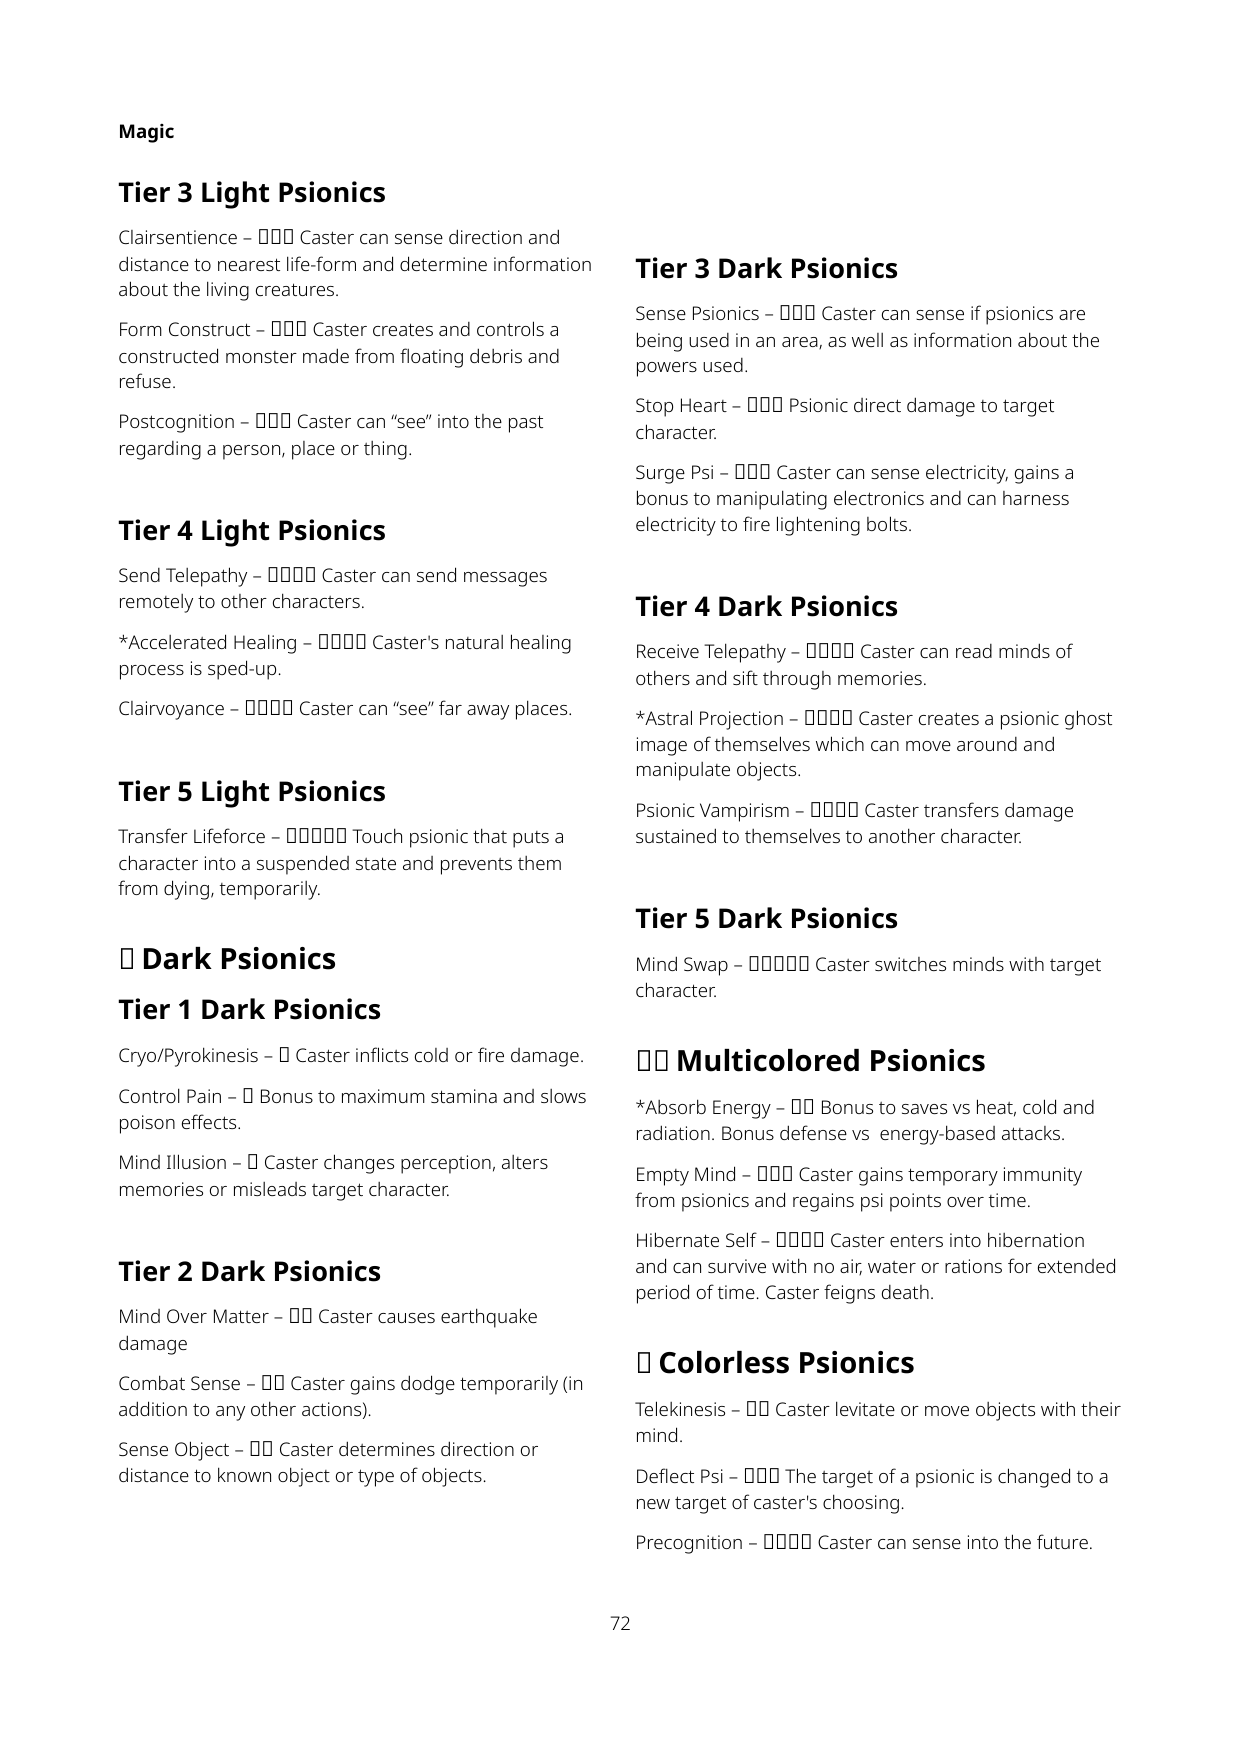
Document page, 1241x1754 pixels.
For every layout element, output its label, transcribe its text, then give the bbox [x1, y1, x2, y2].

text Telekinesis –  Caster levitate or move objects with their mind. [635, 1394, 1122, 1448]
text Transfer Lifeforce –  Touch psionic that puts a character into a suspended state and prevents them from dying, temporarily. [118, 822, 605, 901]
text Tier 4 Light Psionics [118, 511, 605, 548]
text Clairsentience –  Caster can sense direction and distance to nearest life-form and determine information about the living creatures. [118, 222, 605, 302]
text Combat Sense –  Caster gains dodge temporarily (in addition to any other actions). [118, 1368, 605, 1422]
text Tier 4 Dark Psionics [635, 587, 1122, 624]
text Form Construct –  Caster creates and controls a constructed monster made from floating debris and refuse. [118, 314, 605, 394]
text Tier 1 Dark Psionics [118, 991, 605, 1028]
text Receive Telepathy –  Caster can read minds of others and sift through memories. [635, 636, 1122, 690]
text Mind Swap –  Caster switches minds with target character. [635, 949, 1122, 1003]
text Surge Psi –  Caster can sense electricity, gains a bonus to manipulating electronics and can harness electricity to fire lightening bolts. [635, 457, 1122, 536]
text *Accelerated Healing –  Caster's natural healing process is sped-up. [118, 627, 605, 681]
subtitle  Colorless Psionics [635, 1342, 1122, 1382]
text Tier 3 Light Psionics [118, 173, 605, 210]
text *Absorb Energy –  Bonus to saves vs heat, cold and radiation. Bonus defense vs energy-based attacks. [635, 1092, 1122, 1146]
text Hibernate Self –  Caster enters into hibernation and can survive with no air, water or rations for extended period of time. Caster feigns death. [635, 1225, 1122, 1305]
text Mind Over Matter –  Caster causes earthquake damage [118, 1301, 605, 1355]
text Psionic Vampirism –  Caster transfers damage sustained to themselves to another character. [635, 795, 1122, 849]
text *Astral Projection –  Caster creates a psionic ghost image of themselves which can move around and manipulate objects. [635, 703, 1122, 782]
text Send Telepathy –  Caster can send messages remotely to other characters. [118, 560, 605, 614]
text Cryo/Pyrokinesis –  Caster inflicts cold or fire damage. [118, 1040, 605, 1068]
text Tier 2 Dark Psionics [118, 1252, 605, 1289]
text Precognition –  Caster can sense into the future. [635, 1527, 1122, 1556]
text Tier 3 Dark Psionics [635, 249, 1122, 286]
text Control Pain –  Bonus to maximum stamina and slows poison effects. [118, 1081, 605, 1135]
text Stop Heart –  Psionic direct damage to target character. [635, 391, 1122, 444]
text Sense Psionics –  Caster can sense if psionics are being used in an area, as well as information about the powers used. [635, 298, 1122, 378]
text Tier 5 Light Psionics [118, 772, 605, 809]
text Tier 5 Dark Psionics [635, 899, 1122, 936]
text Deflect Psi –  The target of a psionic is changed to a new target of caster's choosing. [635, 1461, 1122, 1515]
subtitle  Multicolored Psionics [635, 1040, 1122, 1080]
text Clairvoyance –  Caster can “see” far away places. [118, 693, 605, 722]
text Mind Illusion –  Caster changes perception, alters memories or misleads target character. [118, 1147, 605, 1201]
text Postcognition –  Caster can “see” into the past regarding a person, place or thing. [118, 406, 605, 460]
text Sense Object –  Caster determines direction or distance to known object or type of objects. [118, 1434, 605, 1488]
subtitle  Dark Psionics [118, 938, 605, 978]
text Empty Mind –  Caster gains temporary immunity from psionics and regains psi points over time. [635, 1159, 1122, 1213]
